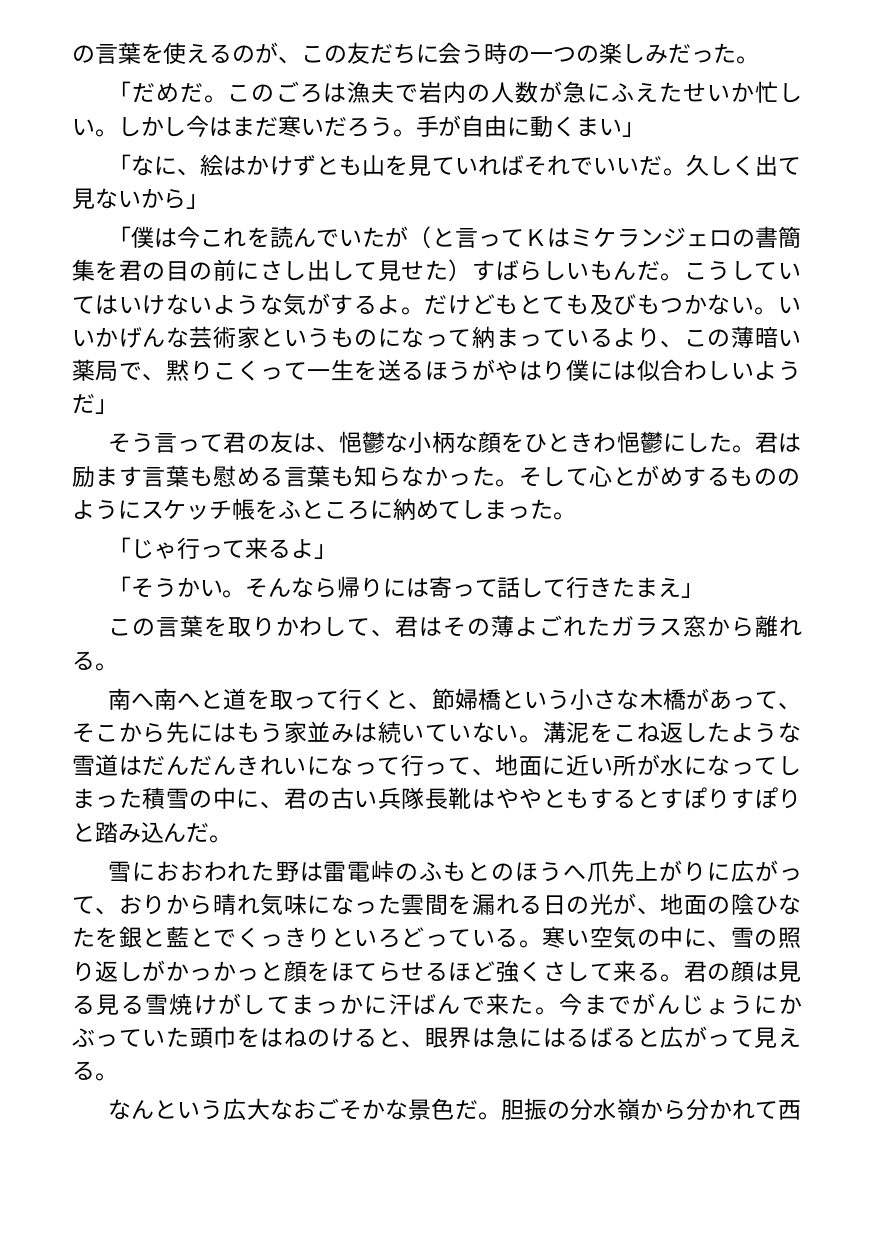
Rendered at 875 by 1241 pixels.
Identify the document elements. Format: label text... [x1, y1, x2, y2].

text 「そうかい。そんなら帰りには寄って話して行きたまえ」 [72, 570, 802, 603]
text 「僕は今これを読んでいたが（と言ってＫはミケランジェロの書簡集を君の目の前にさし出して見せた）すばらしいもんだ。こうしていてはいけないような気がするよ。だけどもとても及びもつかない。いいかげんな芸術家というものになって納まっているより、この薄暗い薬局で、黙りこくって一生を送るほうがやはり僕には似合わしいようだ」 [72, 220, 802, 419]
text 「じゃ行って来るよ」 [72, 531, 802, 564]
text この言葉を取りかわして、君はその薄よごれたガラス窓から離れる。 [72, 609, 802, 676]
text 南へ南へと道を取って行くと、節婦橋という小さな木橋があって、そこから先にはもう家並みは続いていない。溝泥をこね返したような雪道はだんだんきれいになって行って、地面に近い所が水になってしまった積雪の中に、君の古い兵隊長靴はややともするとすぽりすぽりと踏み込んだ。 [72, 682, 802, 848]
text 雪におおわれた野は雷電峠のふもとのほうへ爪先上がりに広がって、おりから晴れ気味になった雲間を漏れる日の光が、地面の陰ひなたを銀と藍とでくっきりといろどっている。寒い空気の中に、雪の照り返しがかっかっと顔をほてらせるほど強くさして来る。君の顔は見る見る雪焼けがしてまっかに汗ばんで来た。今までがんじょうにかぶっていた頭巾をはねのけると、眼界は急にはるばると広がって見える。 [72, 854, 802, 1086]
text 「なに、絵はかけずとも山を見ていればそれでいいだ。久しく出て見ないから」 [72, 148, 802, 214]
text の言葉を使えるのが、この友だちに会う時の一つの楽しみだった。 [72, 36, 802, 69]
text 「だめだ。このごろは漁夫で岩内の人数が急にふえたせいか忙しい。しかし今はまだ寒いだろう。手が自由に動くまい」 [72, 75, 802, 142]
text なんという広大なおごそかな景色だ。胆振の分水嶺から分かれて西 [72, 1092, 802, 1126]
text そう言って君の友は、悒鬱な小柄な顔をひときわ悒鬱にした。君は励ます言葉も慰める言葉も知らなかった。そして心とがめするもののようにスケッチ帳をふところに納めてしまった。 [72, 425, 802, 525]
